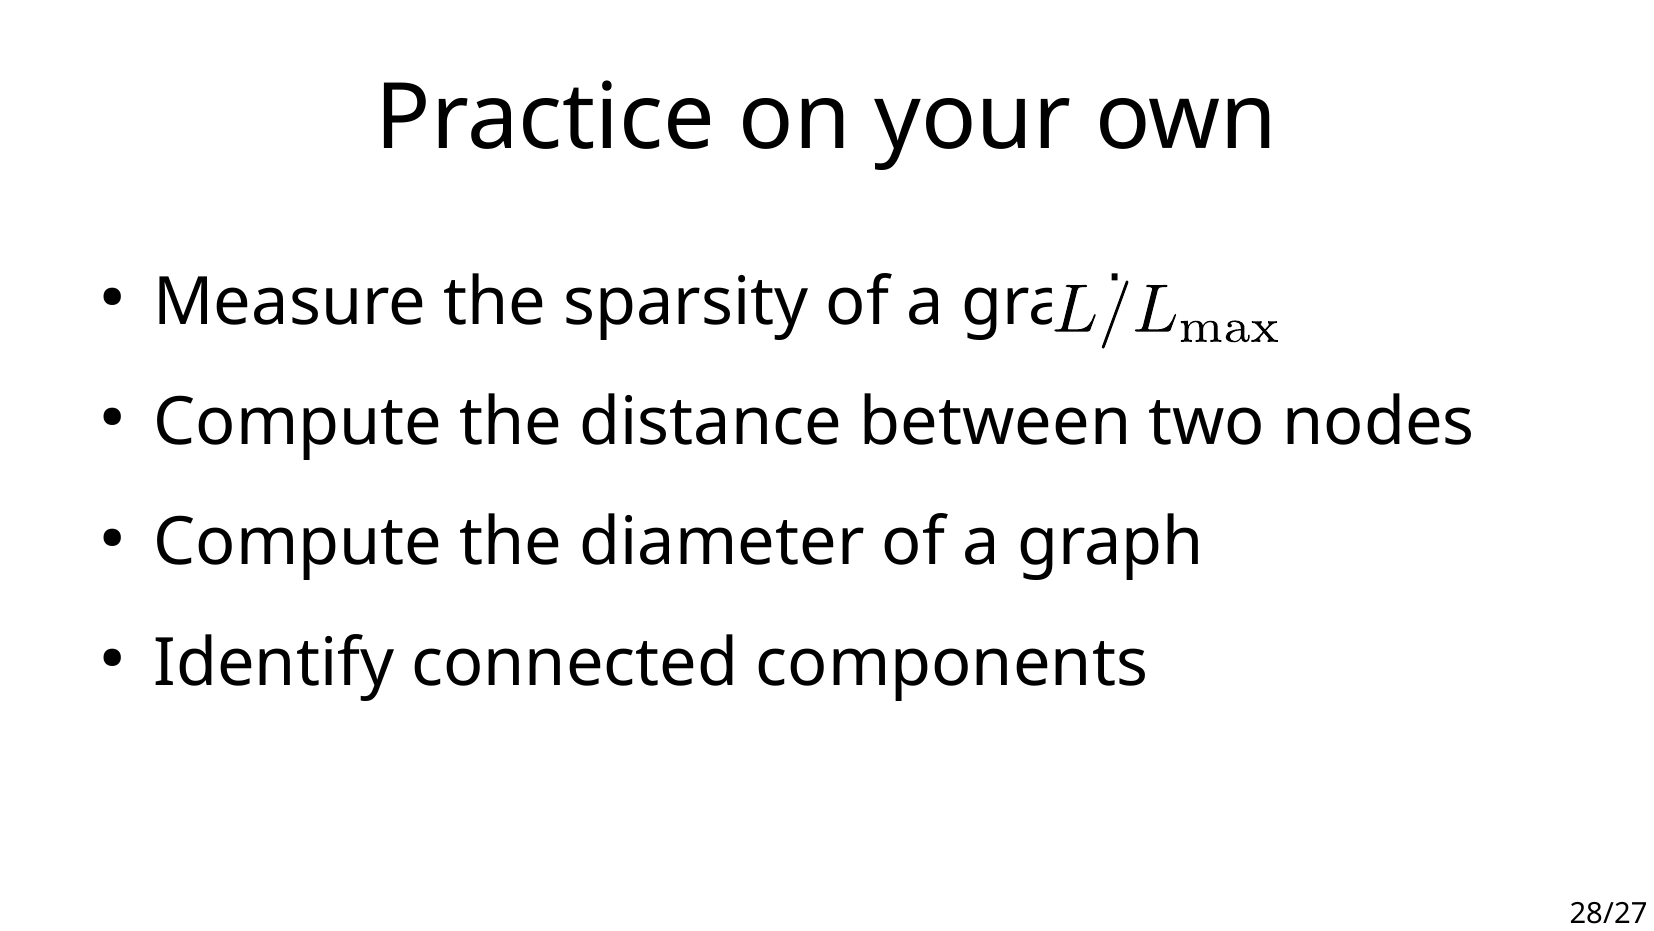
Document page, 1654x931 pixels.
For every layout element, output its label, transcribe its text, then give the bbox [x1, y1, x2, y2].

title Practice on your own [82, 1, 1571, 226]
list Measure the sparsity of a graph Compute the distance between two nodes Compute the diameter of a graph Identify connected components [82, 253, 1571, 901]
text_box [1051, 280, 1280, 349]
